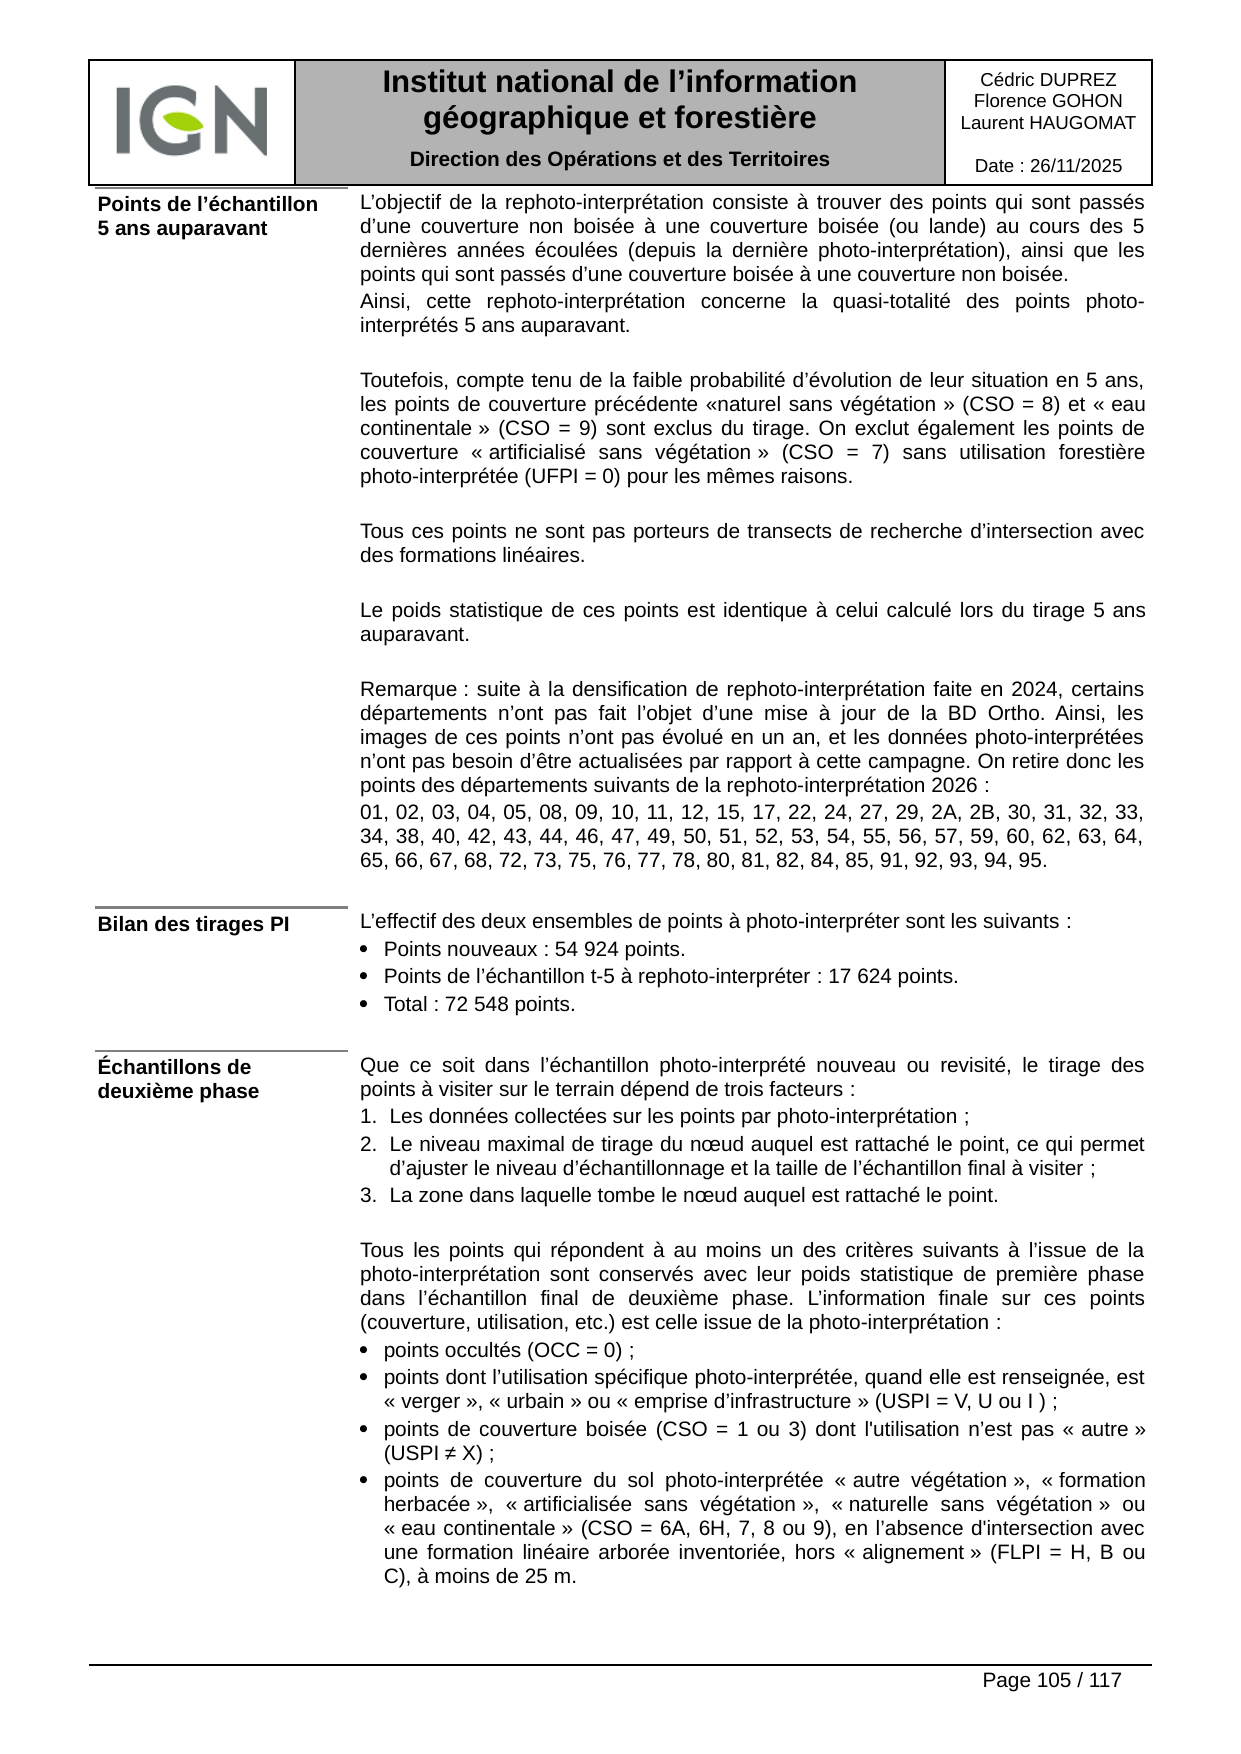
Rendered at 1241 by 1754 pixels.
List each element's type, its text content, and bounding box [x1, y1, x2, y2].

picture [91, 62, 293, 180]
table_cell Points de l’échantillon 5 ans auparavant [89, 186, 354, 905]
table_cell Échantillons de deuxième phase [89, 1049, 354, 1649]
table_cell Que ce soit dans l’échantillon photo-interprété nouveau ou revisité, le tirage des points à visiter sur le terrain dépend de trois facteurs : Les données collectées sur les points par photo-interprétation ; Le niveau maximal de tirage du nœud auquel est rattaché le point, ce qui permet d’ajuster le niveau d’échantillonnage et la taille de l’échantillon final à visiter ; La zone dans laquelle tombe le nœud auquel est rattaché le point. Tous les points qui répondent à au moins un des critères suivants à l’issue de la photo-interprétation sont conservés avec leur poids statistique de première phase dans l’échantillon final de deuxième phase. L’information finale sur ces points (couverture, utilisation, etc.) est celle issue de la photo-interprétation : points occultés (OCC = 0) ; points dont l’utilisation spécifique photo-interprétée, quand elle est renseignée, est « verger », « urbain » ou « emprise d’infrastructure » (USPI = V, U ou I ) ; points de couverture boisée (CSO = 1 ou 3) dont l'utilisation n’est pas « autre » (USPI ≠ X) ; points de couverture du sol photo-interprétée « autre végétation », « formation herbacée », « artificialisée sans végétation », « naturelle sans végétation » ou « eau continentale » (CSO = 6A, 6H, 7, 8 ou 9), en l’absence d'intersection avec une formation linéaire arborée inventoriée, hors « alignement » (FLPI = H, B ou C), à moins de 25 m. [354, 1049, 1152, 1649]
table_cell L’objectif de la rephoto-interprétation consiste à trouver des points qui sont passés d’une couverture non boisée à une couverture boisée (ou lande) au cours des 5 dernières années écoulées (depuis la dernière photo-interprétation), ainsi que les points qui sont passés d’une couverture boisée à une couverture non boisée. Ainsi, cette rephoto-interprétation concerne la quasi-totalité des points photo-interprétés 5 ans auparavant. Toutefois, compte tenu de la faible probabilité d’évolution de leur situation en 5 ans, les points de couverture précédente «naturel sans végétation » (CSO = 8) et « eau continentale » (CSO = 9) sont exclus du tirage. On exclut également les points de couverture « artificialisé sans végétation » (CSO = 7) sans utilisation forestière photo-interprétée (UFPI = 0) pour les mêmes raisons. Tous ces points ne sont pas porteurs de transects de recherche d’intersection avec des formations linéaires. Le poids statistique de ces points est identique à celui calculé lors du tirage 5 ans auparavant. Remarque : suite à la densification de rephoto-interprétation faite en 2024, certains départements n’ont pas fait l’objet d’une mise à jour de la BD Ortho. Ainsi, les images de ces points n’ont pas évolué en un an, et les données photo-interprétées n’ont pas besoin d’être actualisées par rapport à cette campagne. On retire donc les points des départements suivants de la rephoto-interprétation 2026 : 01, 02, 03, 04, 05, 08, 09, 10, 11, 12, 15, 17, 22, 24, 27, 29, 2A, 2B, 30, 31, 32, 33, 34, 38, 40, 42, 43, 44, 46, 47, 49, 50, 51, 52, 53, 54, 55, 56, 57, 59, 60, 62, 63, 64, 65, 66, 67, 68, 72, 73, 75, 76, 77, 78, 80, 81, 82, 84, 85, 91, 92, 93, 94, 95. [354, 186, 1152, 905]
table_cell Bilan des tirages PI [89, 905, 354, 1049]
table_cell L’effectif des deux ensembles de points à photo-interpréter sont les suivants : Points nouveaux : 54 924 points. Points de l’échantillon t-5 à rephoto-interpréter : 17 624 points. Total : 72 548 points. [354, 905, 1152, 1049]
